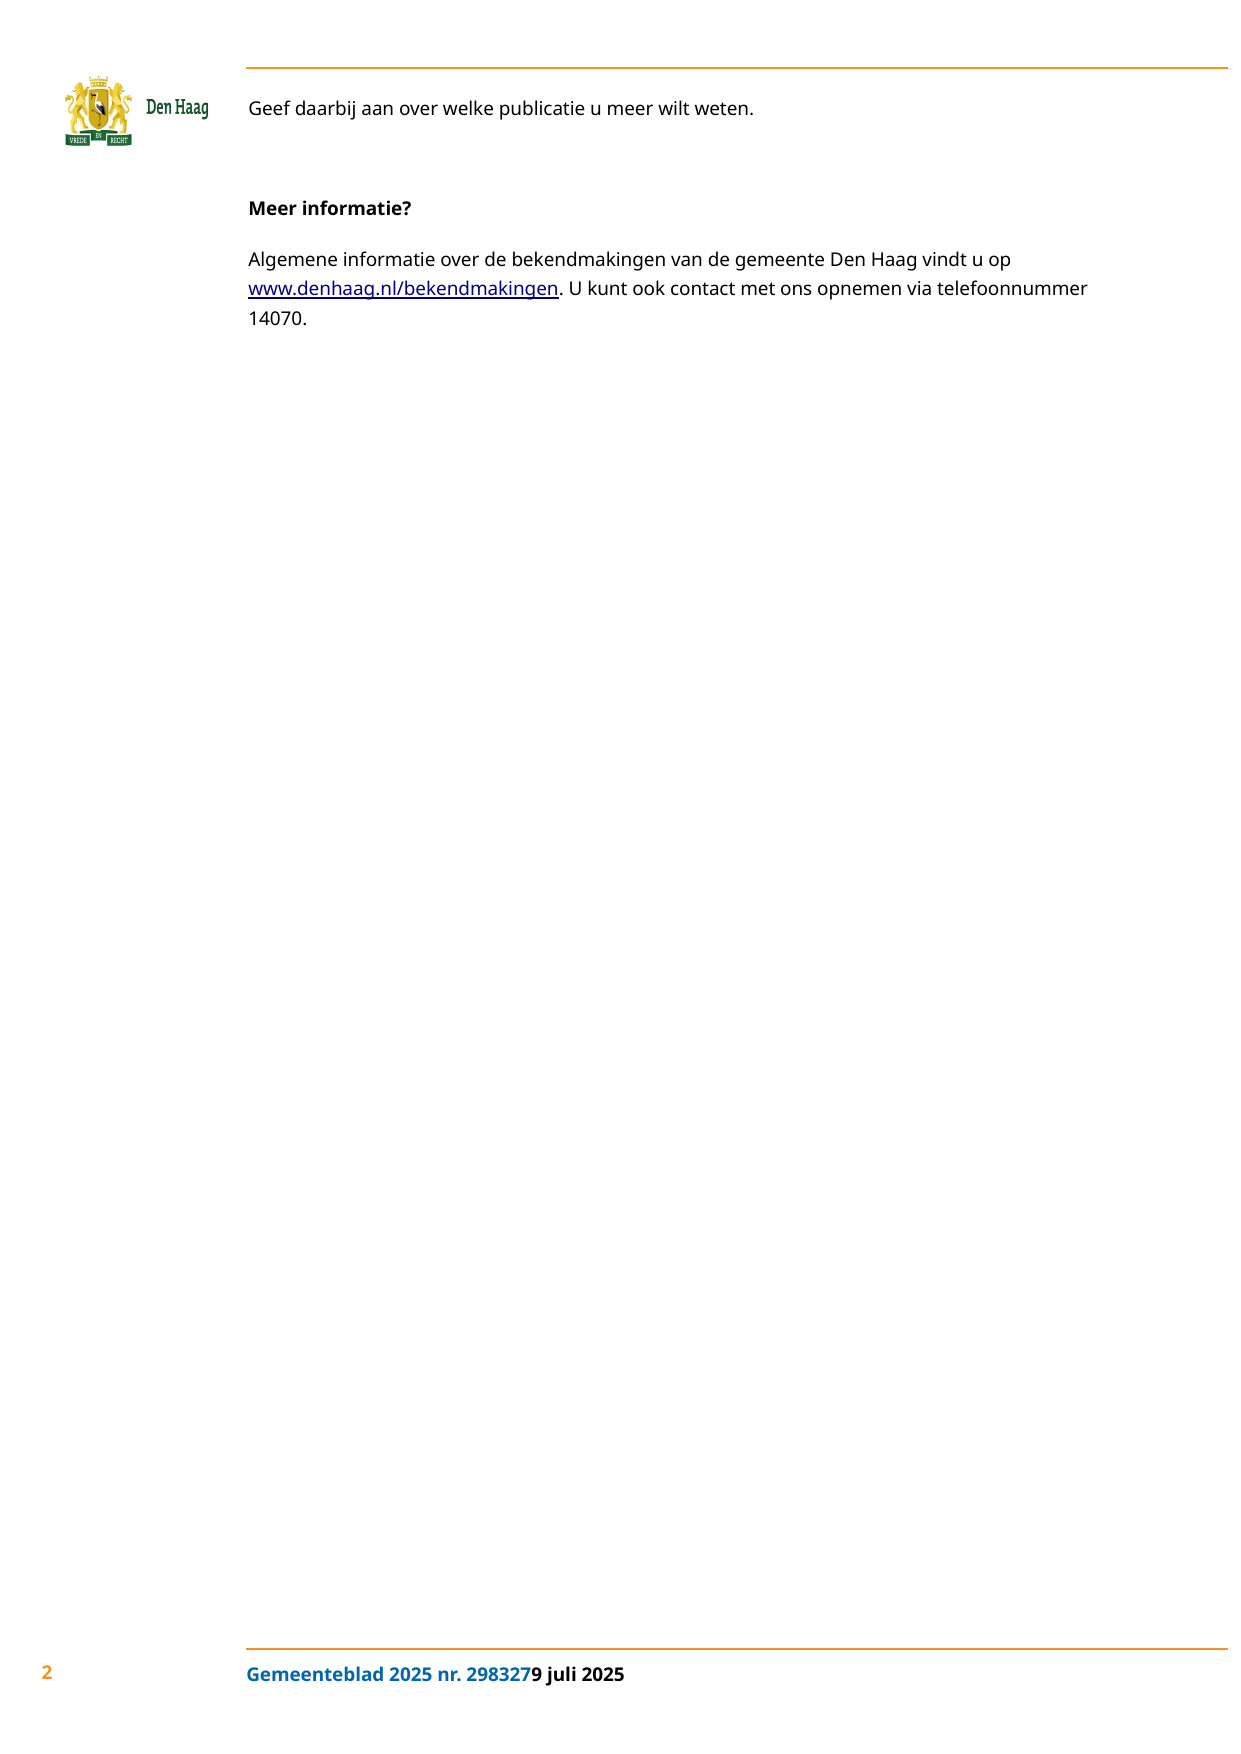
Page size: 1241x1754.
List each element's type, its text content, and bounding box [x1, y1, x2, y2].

text Algemene informatie over de bekendmakingen van de gemeente Den Haag vindt u op www.denhaag.nl/bekendmakingen. U kunt ook contact met ons opnemen via telefoonnummer 14070. [248, 246, 1152, 331]
text Geef daarbij aan over welke publicatie u meer wilt weten. [248, 95, 1152, 121]
text Meer informatie? [248, 196, 1152, 221]
picture [41, 47, 231, 172]
